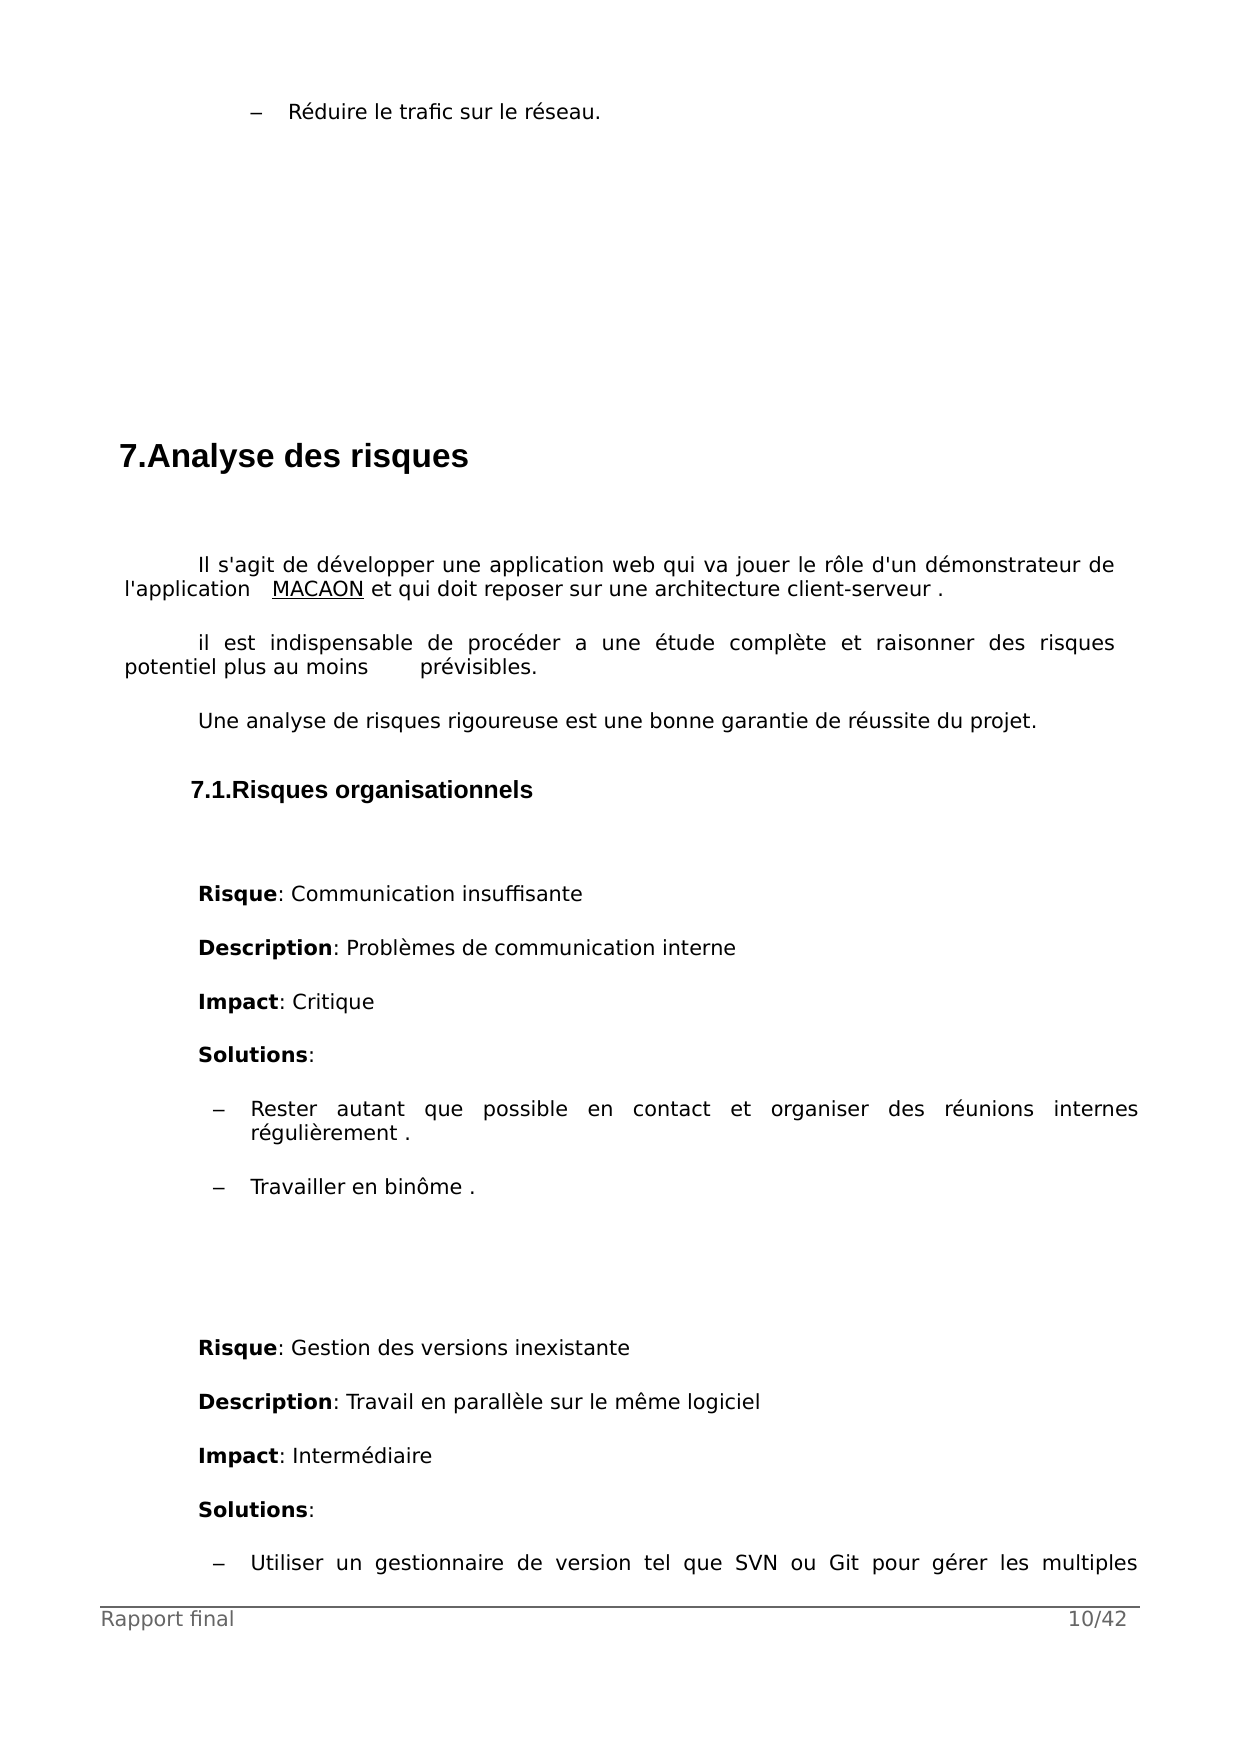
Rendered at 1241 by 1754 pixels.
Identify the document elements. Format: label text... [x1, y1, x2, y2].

text Risque: Gestion des versions inexistante [124, 1336, 1116, 1361]
text il est indispensable de procéder a une étude complète et raisonner des risques potentiel plus au moins prévisibles. [124, 631, 1116, 679]
list Travailler en binôme . [213, 1175, 1140, 1199]
list Réduire le trafic sur le réseau. [250, 100, 1140, 125]
subtitle 7.1.Risques organisationnels [100, 776, 1140, 804]
text Impact: Critique [124, 990, 1116, 1014]
text Description: Travail en parallèle sur le même logiciel [124, 1390, 1116, 1414]
text Impact: Intermédiaire [124, 1444, 1116, 1468]
list Utiliser un gestionnaire de version tel que SVN ou Git pour gérer les multiples [213, 1551, 1140, 1576]
text Risque: Communication insuffisante [124, 882, 1116, 906]
text Il s'agit de développer une application web qui va jouer le rôle d'un démonstrateur de l'application MACAON et qui doit reposer sur une architecture client-serveur . [124, 553, 1116, 601]
subtitle 7.Analyse des risques [100, 436, 1140, 474]
text Solutions: [124, 1498, 1116, 1522]
text Une analyse de risques rigoureuse est une bonne garantie de réussite du projet. [124, 709, 1116, 733]
text Solutions: [124, 1043, 1116, 1068]
list Rester autant que possible en contact et organiser des réunions internes régulièrement . [213, 1097, 1140, 1146]
text Description: Problèmes de communication interne [124, 936, 1116, 960]
